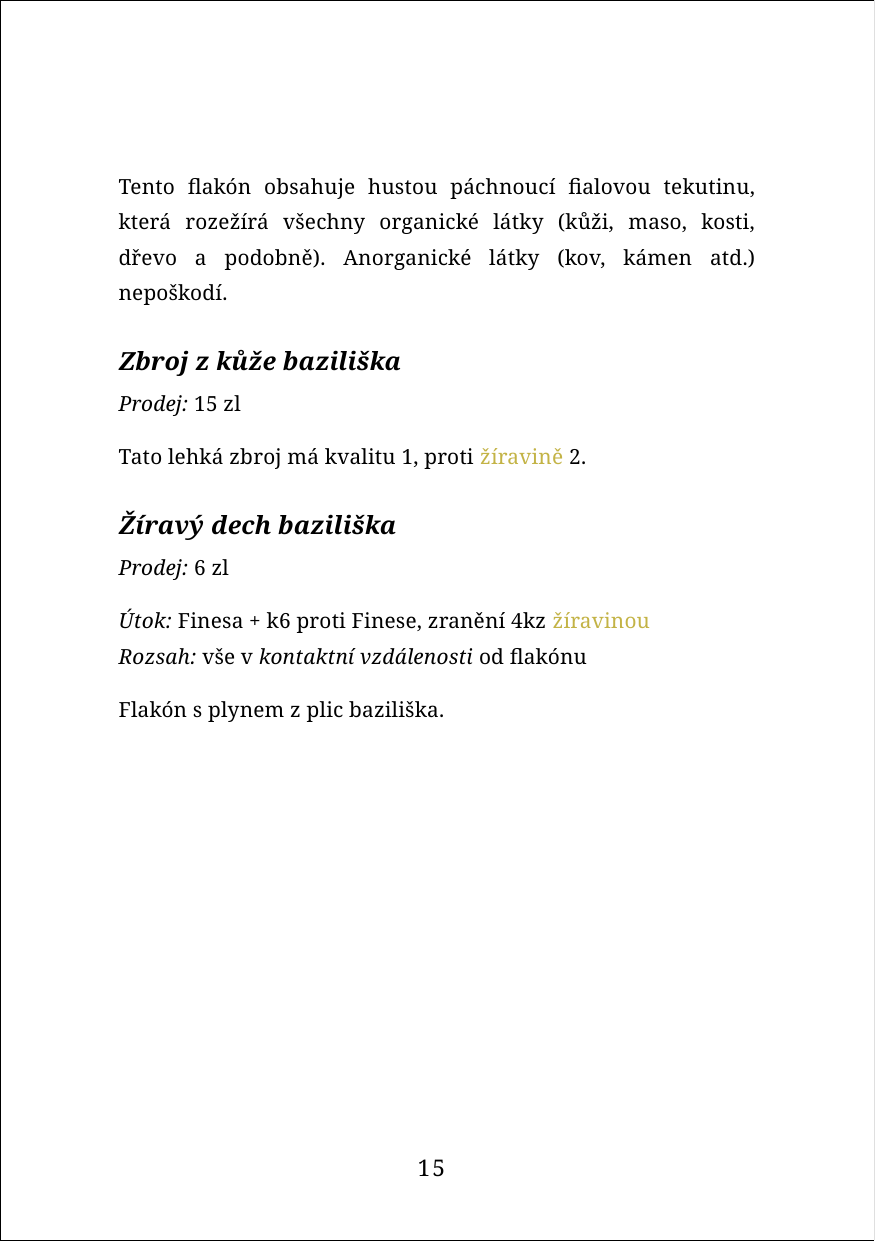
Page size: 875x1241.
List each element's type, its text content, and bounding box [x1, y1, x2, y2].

text Prodej: 6 zl [118, 553, 756, 582]
subtitle Zbroj z kůže baziliška [118, 343, 756, 377]
text Útok: Finesa + k6 proti Finese, zranění 4kz žíravinou Rozsah: vše v kontaktní vzdálenosti od flakónu [118, 606, 756, 670]
text Flakón s plynem z plic baziliška. [118, 695, 756, 724]
text Tato lehká zbroj má kvalitu 1, proti žíravině 2. [118, 442, 756, 471]
subtitle Žíravý dech baziliška [118, 507, 756, 541]
text Tento flakón obsahuje hustou páchnoucí fialovou tekutinu, která rozežírá všechny organické látky (kůži, maso, kosti, dřevo a podobně). Anorganické látky (kov, kámen atd.) nepoškodí. [118, 172, 756, 307]
text Prodej: 15 zl [118, 389, 756, 418]
